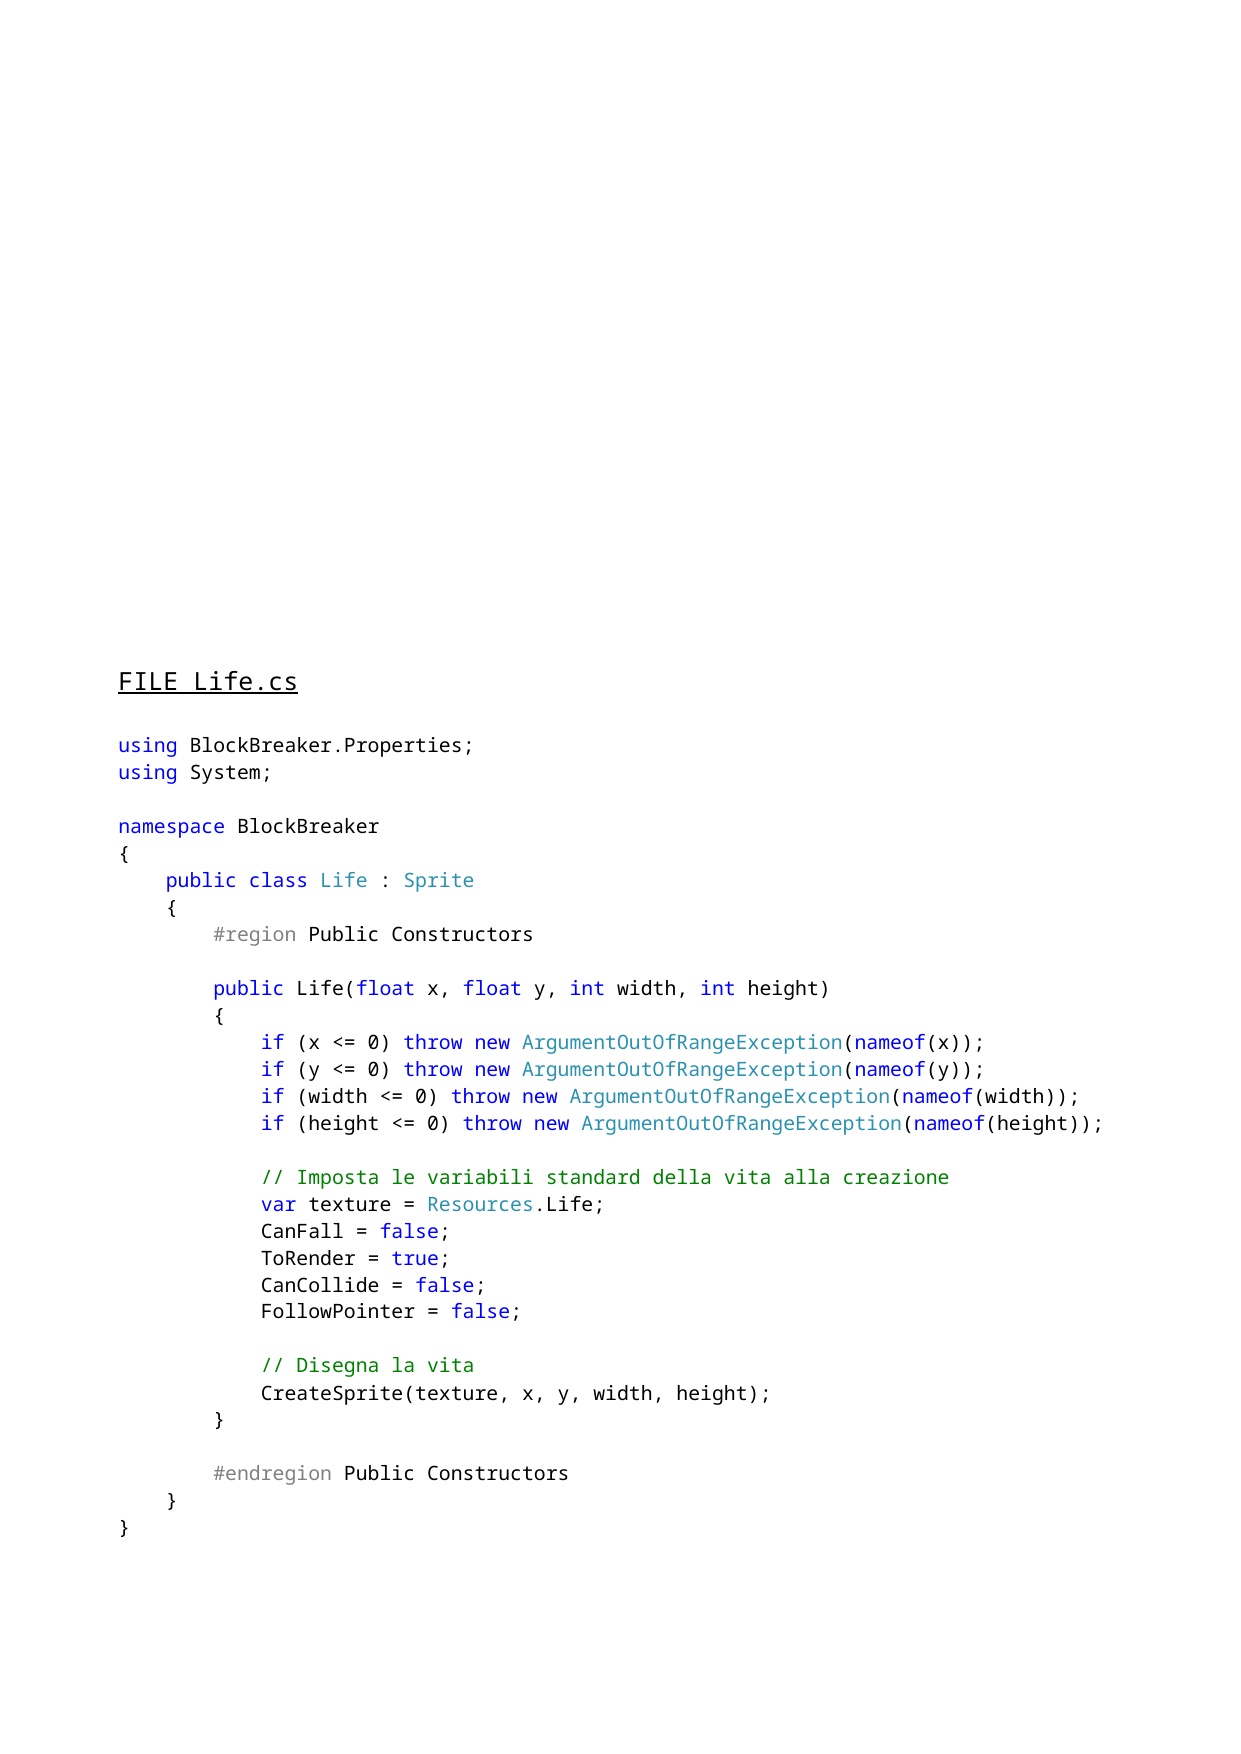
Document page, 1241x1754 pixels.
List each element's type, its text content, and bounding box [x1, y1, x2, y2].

text public Life(float x, float y, int width, int height) [118, 974, 1122, 1001]
text { [118, 839, 1122, 866]
text CreateSprite(texture, x, y, width, height); [118, 1379, 1122, 1406]
text { [118, 1001, 1122, 1028]
text } [118, 1487, 1122, 1514]
text namespace BlockBreaker [118, 812, 1122, 839]
text #region Public Constructors [118, 920, 1122, 947]
text { [118, 893, 1122, 920]
text if (width <= 0) throw new ArgumentOutOfRangeException(nameof(width)); [118, 1082, 1122, 1109]
text CanFall = false; [118, 1217, 1122, 1244]
text if (y <= 0) throw new ArgumentOutOfRangeException(nameof(y)); [118, 1055, 1122, 1082]
text var texture = Resources.Life; [118, 1190, 1122, 1217]
text #endregion Public Constructors [118, 1460, 1122, 1487]
text if (x <= 0) throw new ArgumentOutOfRangeException(nameof(x)); [118, 1028, 1122, 1055]
text } [118, 1406, 1122, 1433]
text FILE Life.cs [118, 663, 1122, 697]
text using BlockBreaker.Properties; [118, 731, 1122, 758]
text public class Life : Sprite [118, 866, 1122, 893]
text // Imposta le variabili standard della vita alla creazione [118, 1163, 1122, 1190]
text FollowPointer = false; [118, 1298, 1122, 1325]
text using System; [118, 758, 1122, 785]
text // Disegna la vita [118, 1352, 1122, 1379]
text ToRender = true; [118, 1244, 1122, 1271]
text } [118, 1514, 1122, 1541]
text if (height <= 0) throw new ArgumentOutOfRangeException(nameof(height)); [118, 1109, 1122, 1136]
text CanCollide = false; [118, 1271, 1122, 1298]
